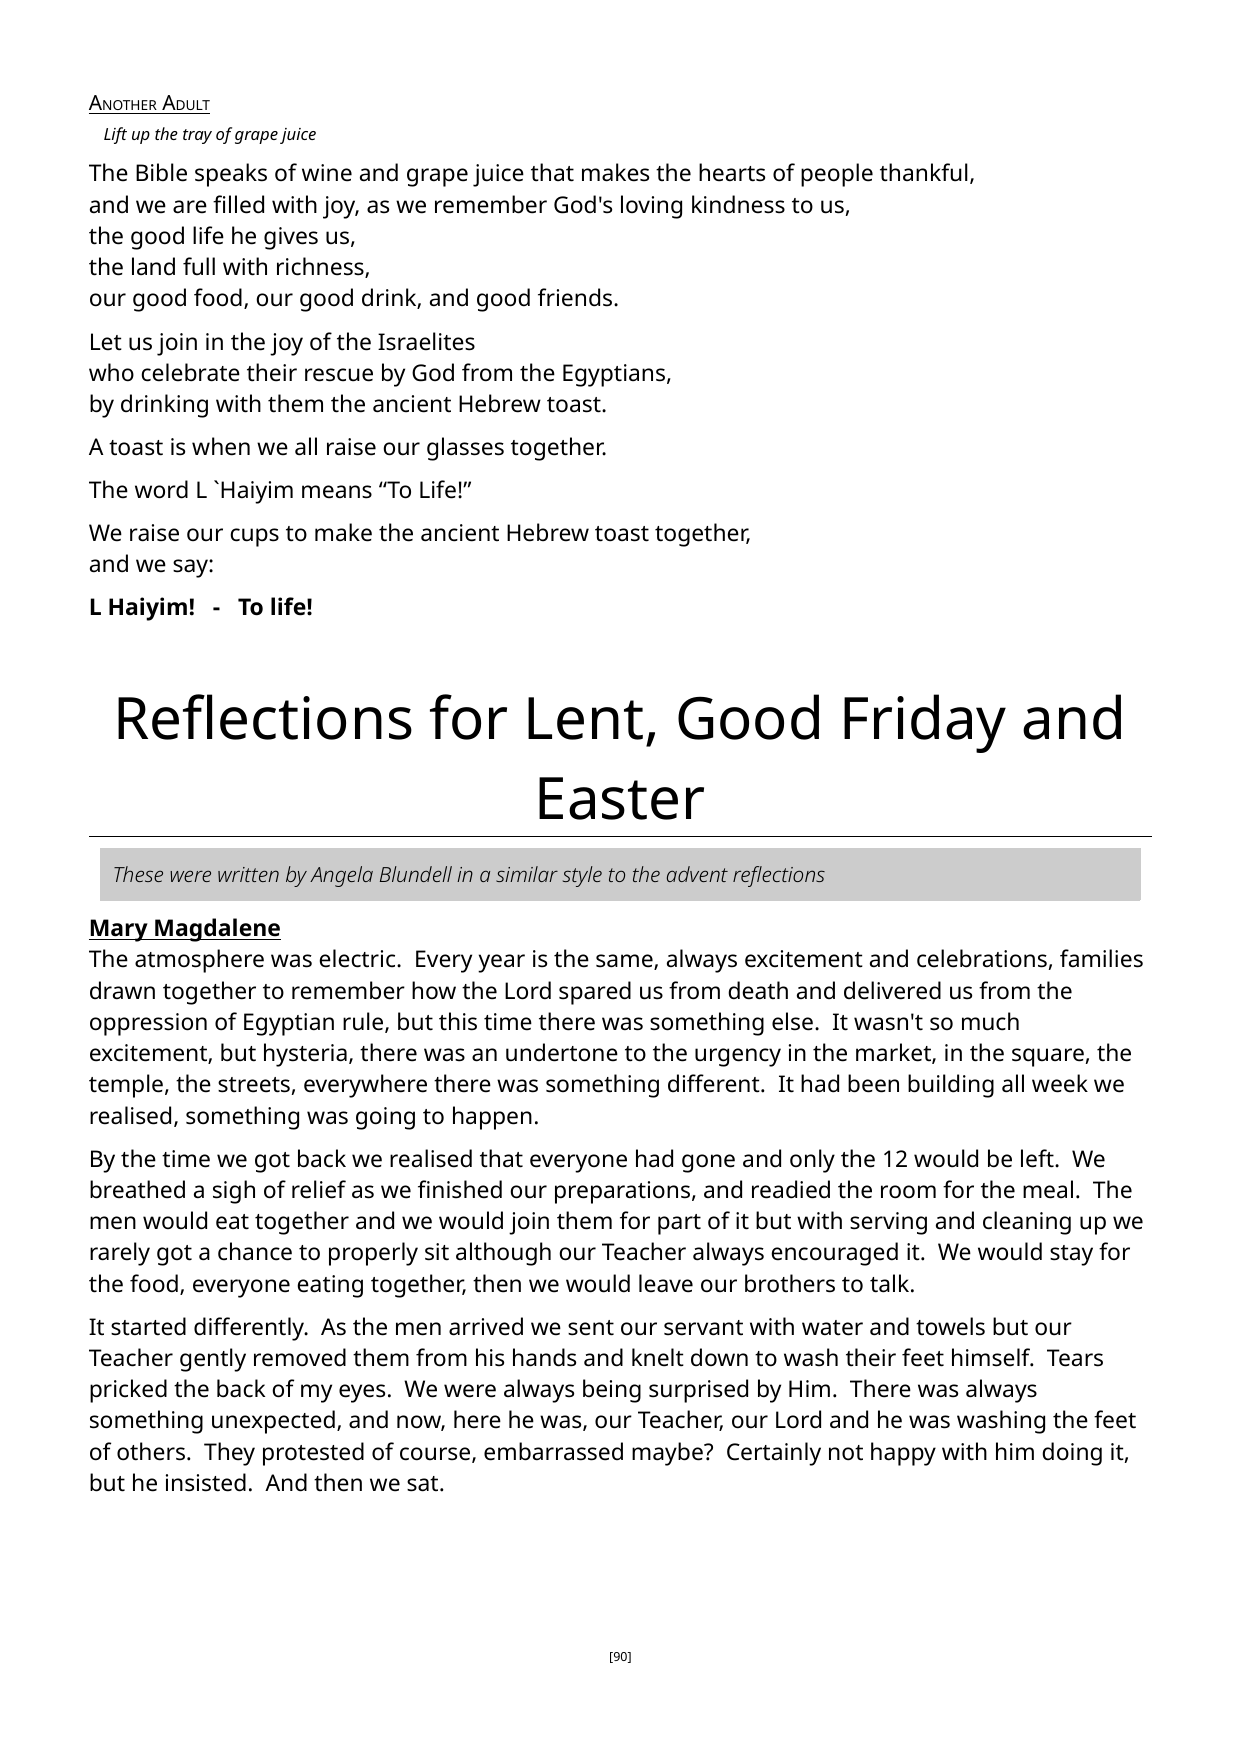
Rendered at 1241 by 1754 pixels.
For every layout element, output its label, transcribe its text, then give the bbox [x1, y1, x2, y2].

text By the time we got back we realised that everyone had gone and only the 12 would be left. We breathed a sigh of relief as we finished our preparations, and readied the room for the meal. The men would eat together and we would join them for part of it but with serving and cleaning up we rarely got a chance to properly sit although our Teacher always encouraged it. We would stay for the food, everyone eating together, then we would leave our brothers to talk. [88, 1143, 1152, 1299]
text The Bible speaks of wine and grape juice that makes the hearts of people thankful, and we are filled with joy, as we remember God's loving kindness to us, the good life he gives us, the land full with richness, our good food, our good drink, and good friends. [88, 157, 1152, 314]
text Lift up the tray of grape juice [103, 123, 1152, 146]
text A toast is when we all raise our glasses together. [88, 431, 1152, 462]
text We raise our cups to make the ancient Hebrew toast together, and we say: [88, 517, 1152, 579]
text These were written by Angela Blundell in a similar style to the advent reflections [101, 849, 1140, 900]
title Reflections for Lent, Good Friday and Easter [88, 677, 1152, 836]
text Let us join in the joy of the Israelites who celebrate their rescue by God from the Egyptians, by drinking with them the ancient Hebrew toast. [88, 325, 1152, 419]
text The word L `Haiyim means “To Life!” [88, 474, 1152, 505]
text The atmosphere was electric. Every year is the same, always excitement and celebrations, families drawn together to remember how the Lord spared us from death and delivered us from the oppression of Egyptian rule, but this time there was something else. It wasn't so much excitement, but hysteria, there was an undertone to the urgency in the market, in the square, the temple, the streets, everywhere there was something different. It had been building all week we realised, something was going to happen. [88, 943, 1152, 1131]
subtitle Mary Magdalene [88, 912, 1152, 943]
text It started differently. As the men arrived we sent our servant with water and towels but our Teacher gently removed them from his hands and knelt down to wash their feet himself. Tears pricked the back of my eyes. We were always being surprised by Him. There was always something unexpected, and now, here he was, our Teacher, our Lord and he was washing the feet of others. They protested of course, embarrassed maybe? Certainly not happy with him doing it, but he insisted. And then we sat. [88, 1311, 1152, 1498]
subtitle Another Adult [88, 88, 1152, 117]
text L Haiyim! - To life! [88, 591, 1152, 622]
